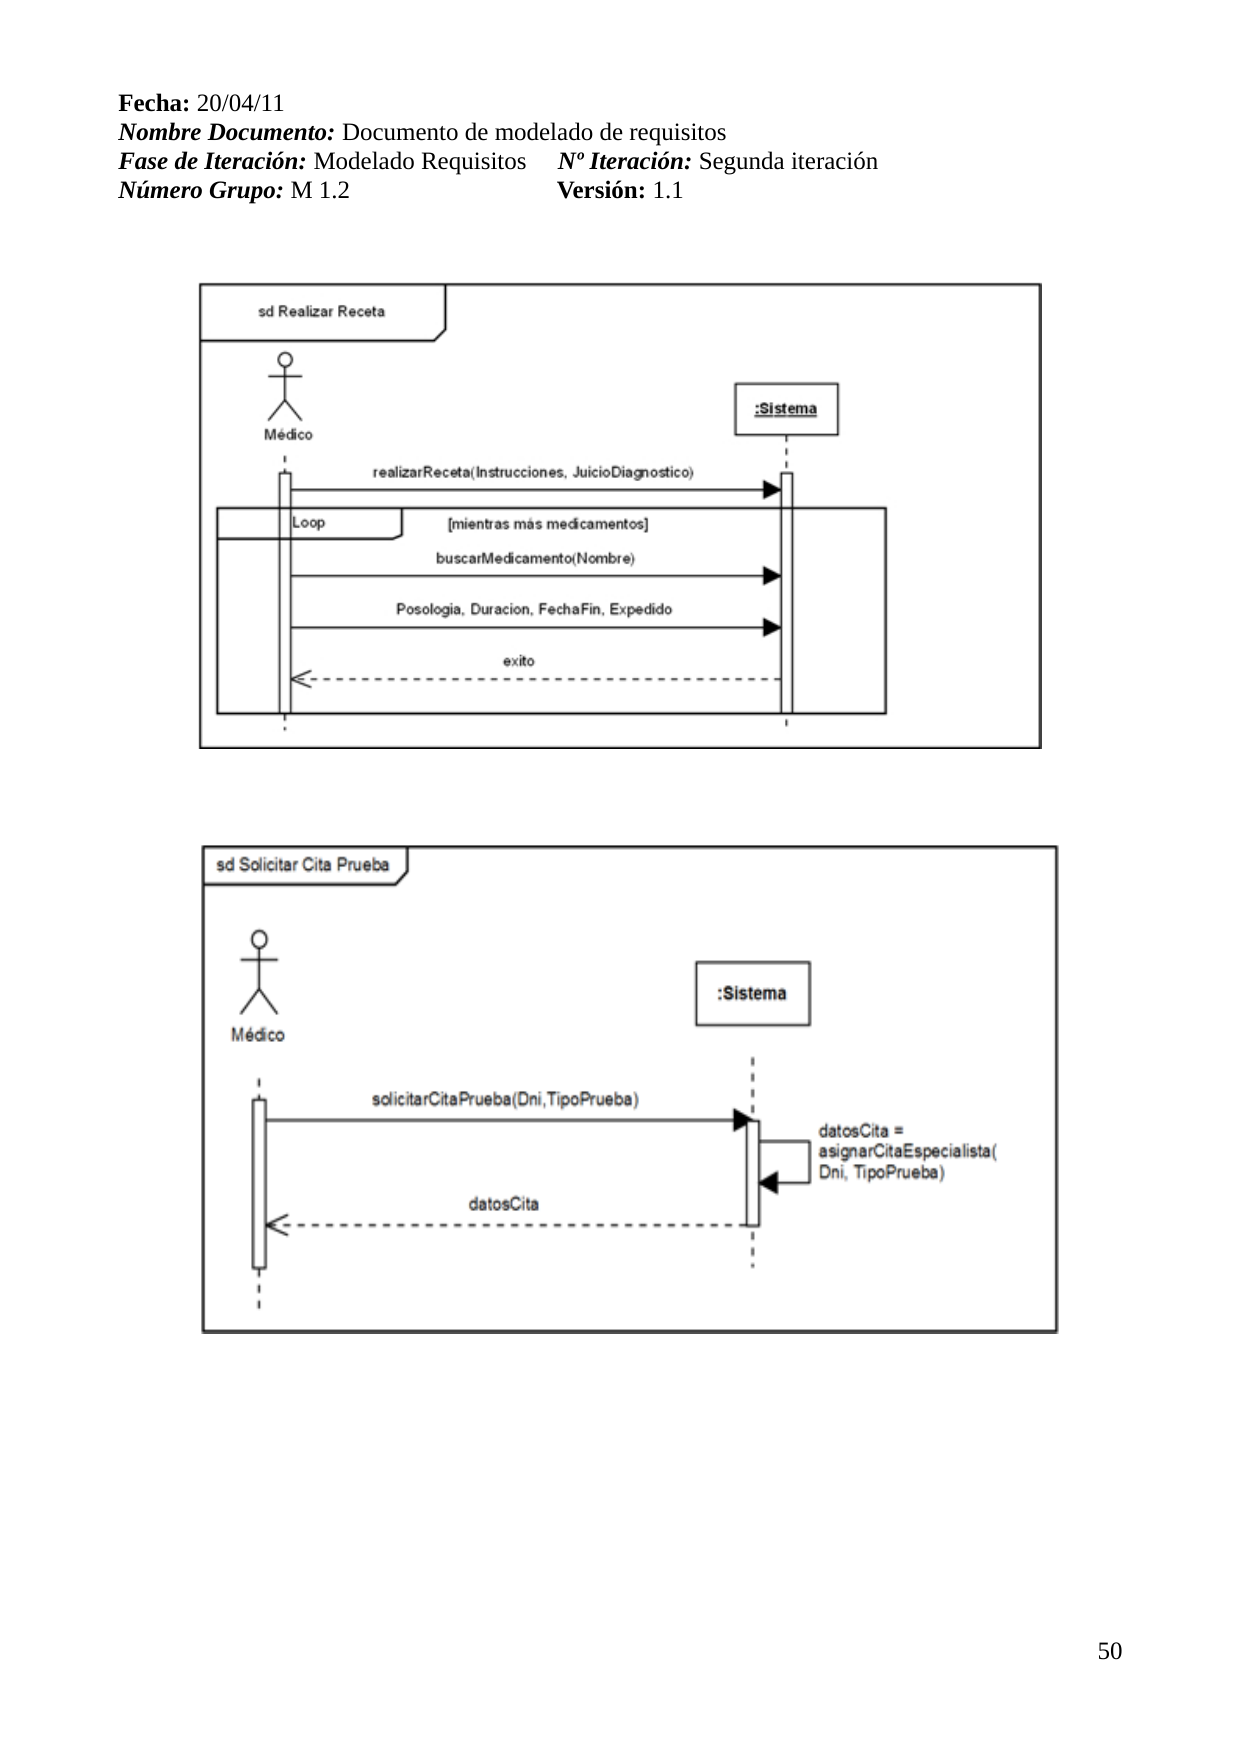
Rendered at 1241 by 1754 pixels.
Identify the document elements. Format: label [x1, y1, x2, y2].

picture [201, 845, 1059, 1334]
picture [198, 282, 1042, 749]
